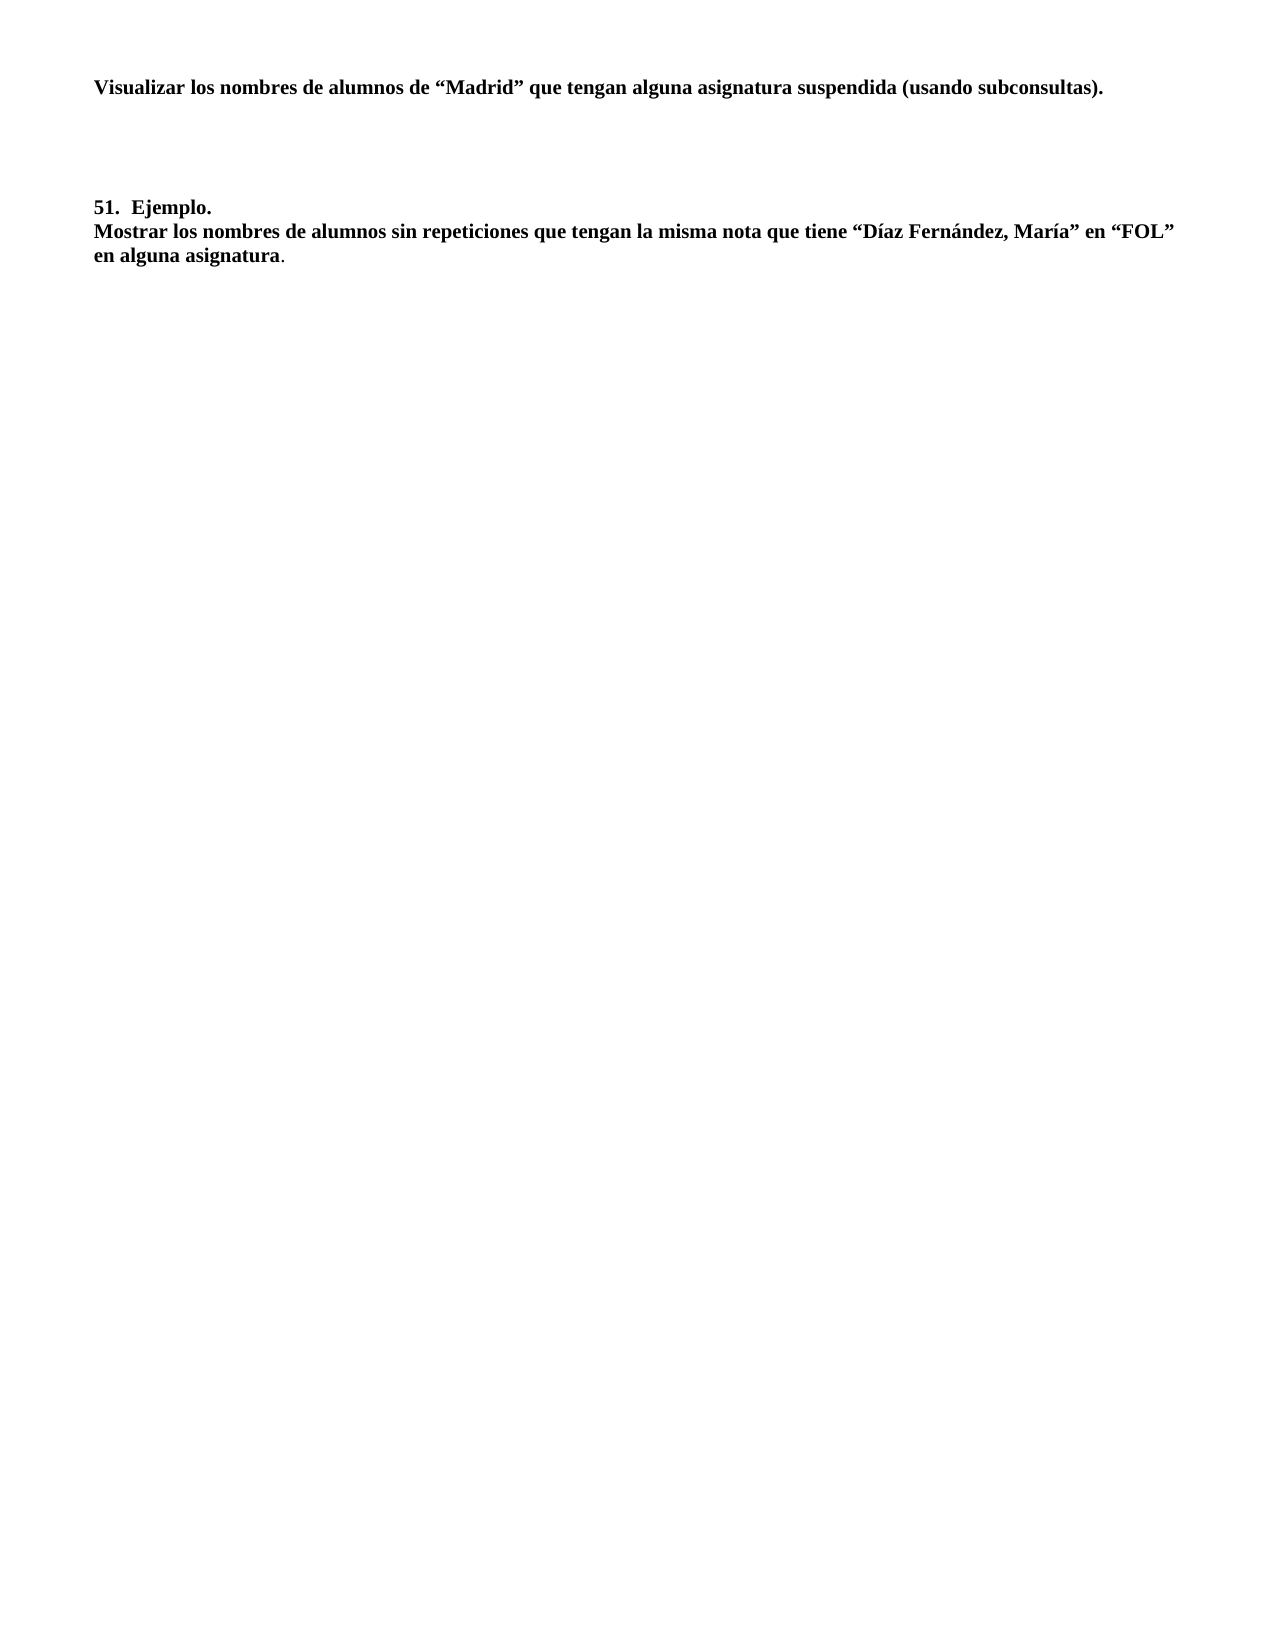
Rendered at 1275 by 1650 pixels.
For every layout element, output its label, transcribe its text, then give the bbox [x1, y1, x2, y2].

text Mostrar los nombres de alumnos sin repeticiones que tengan la misma nota que tiene “Díaz Fernández, María” en “FOL” en alguna asignatura. [94, 219, 1181, 267]
list Ejemplo. [94, 195, 1181, 219]
text Visualizar los nombres de alumnos de “Madrid” que tengan alguna asignatura suspendida (usando subconsultas). [94, 75, 1181, 99]
